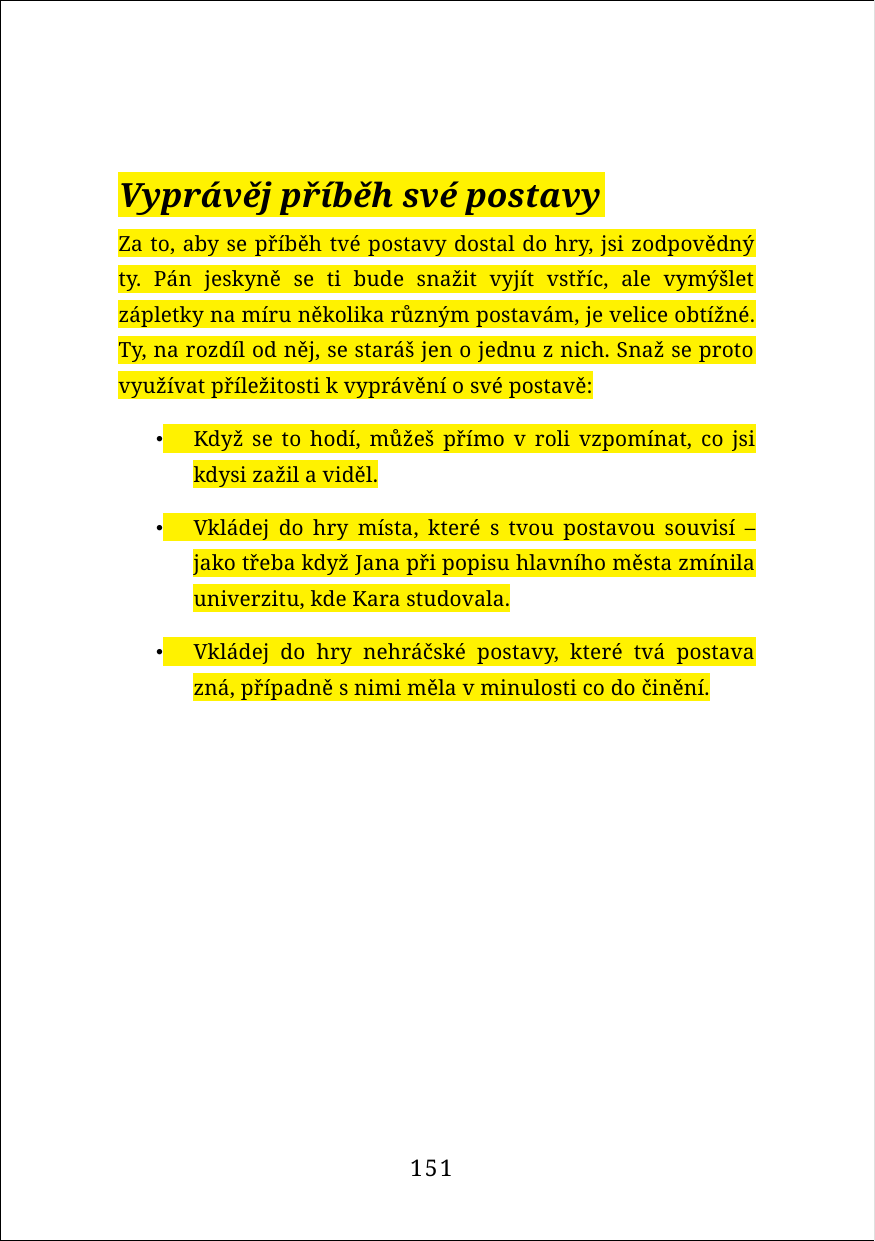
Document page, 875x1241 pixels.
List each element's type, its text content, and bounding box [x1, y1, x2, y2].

list Když se to hodí, můžeš přímo v roli vzpomínat, co jsi kdysi zažil a viděl. [156, 424, 756, 488]
list Vkládej do hry místa, které s tvou postavou souvisí – jako třeba když Jana při popisu hlavního města zmínila univerzitu, kde Kara studovala. [156, 513, 756, 612]
list Vkládej do hry nehráčské postavy, které tvá postava zná, případně s nimi měla v minulosti co do činění. [156, 637, 756, 701]
subtitle Vyprávěj příběh své postavy [118, 172, 756, 217]
text Za to, aby se příběh tvé postavy dostal do hry, jsi zodpovědný ty. Pán jeskyně se ti bude snažit vyjít vstříc, ale vymýšlet zápletky na míru několika různým postavám, je velice obtížné. Ty, na rozdíl od něj, se staráš jen o jednu z nich. Snaž se proto využívat příležitosti k vyprávění o své postavě: [118, 229, 756, 399]
